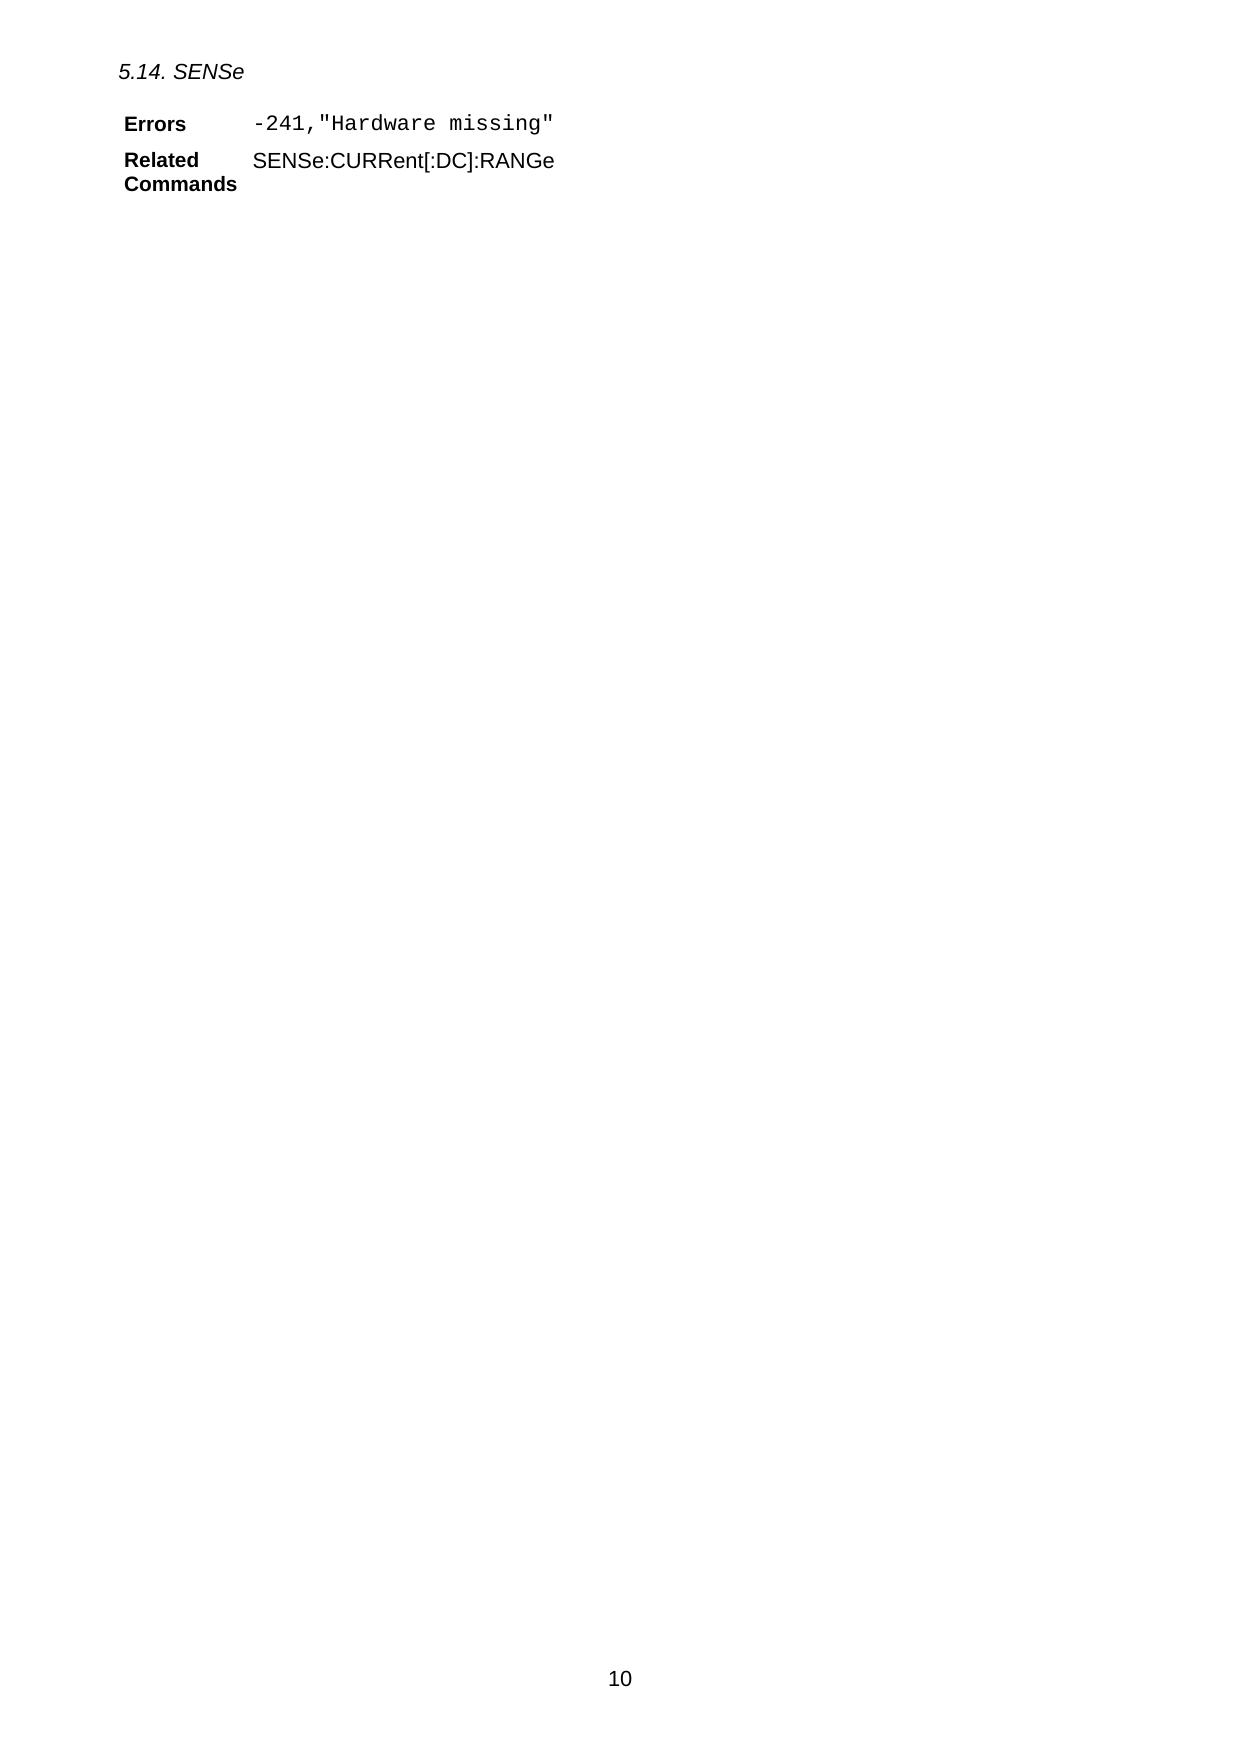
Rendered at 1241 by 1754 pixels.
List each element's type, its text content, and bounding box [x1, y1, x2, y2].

table_cell -241,"Hardware missing" [247, 106, 1122, 142]
table_cell Errors [118, 106, 247, 142]
table_cell SENSe:CURRent[:DC]:RANGe [247, 143, 1122, 202]
table_cell Related Commands [118, 143, 247, 202]
